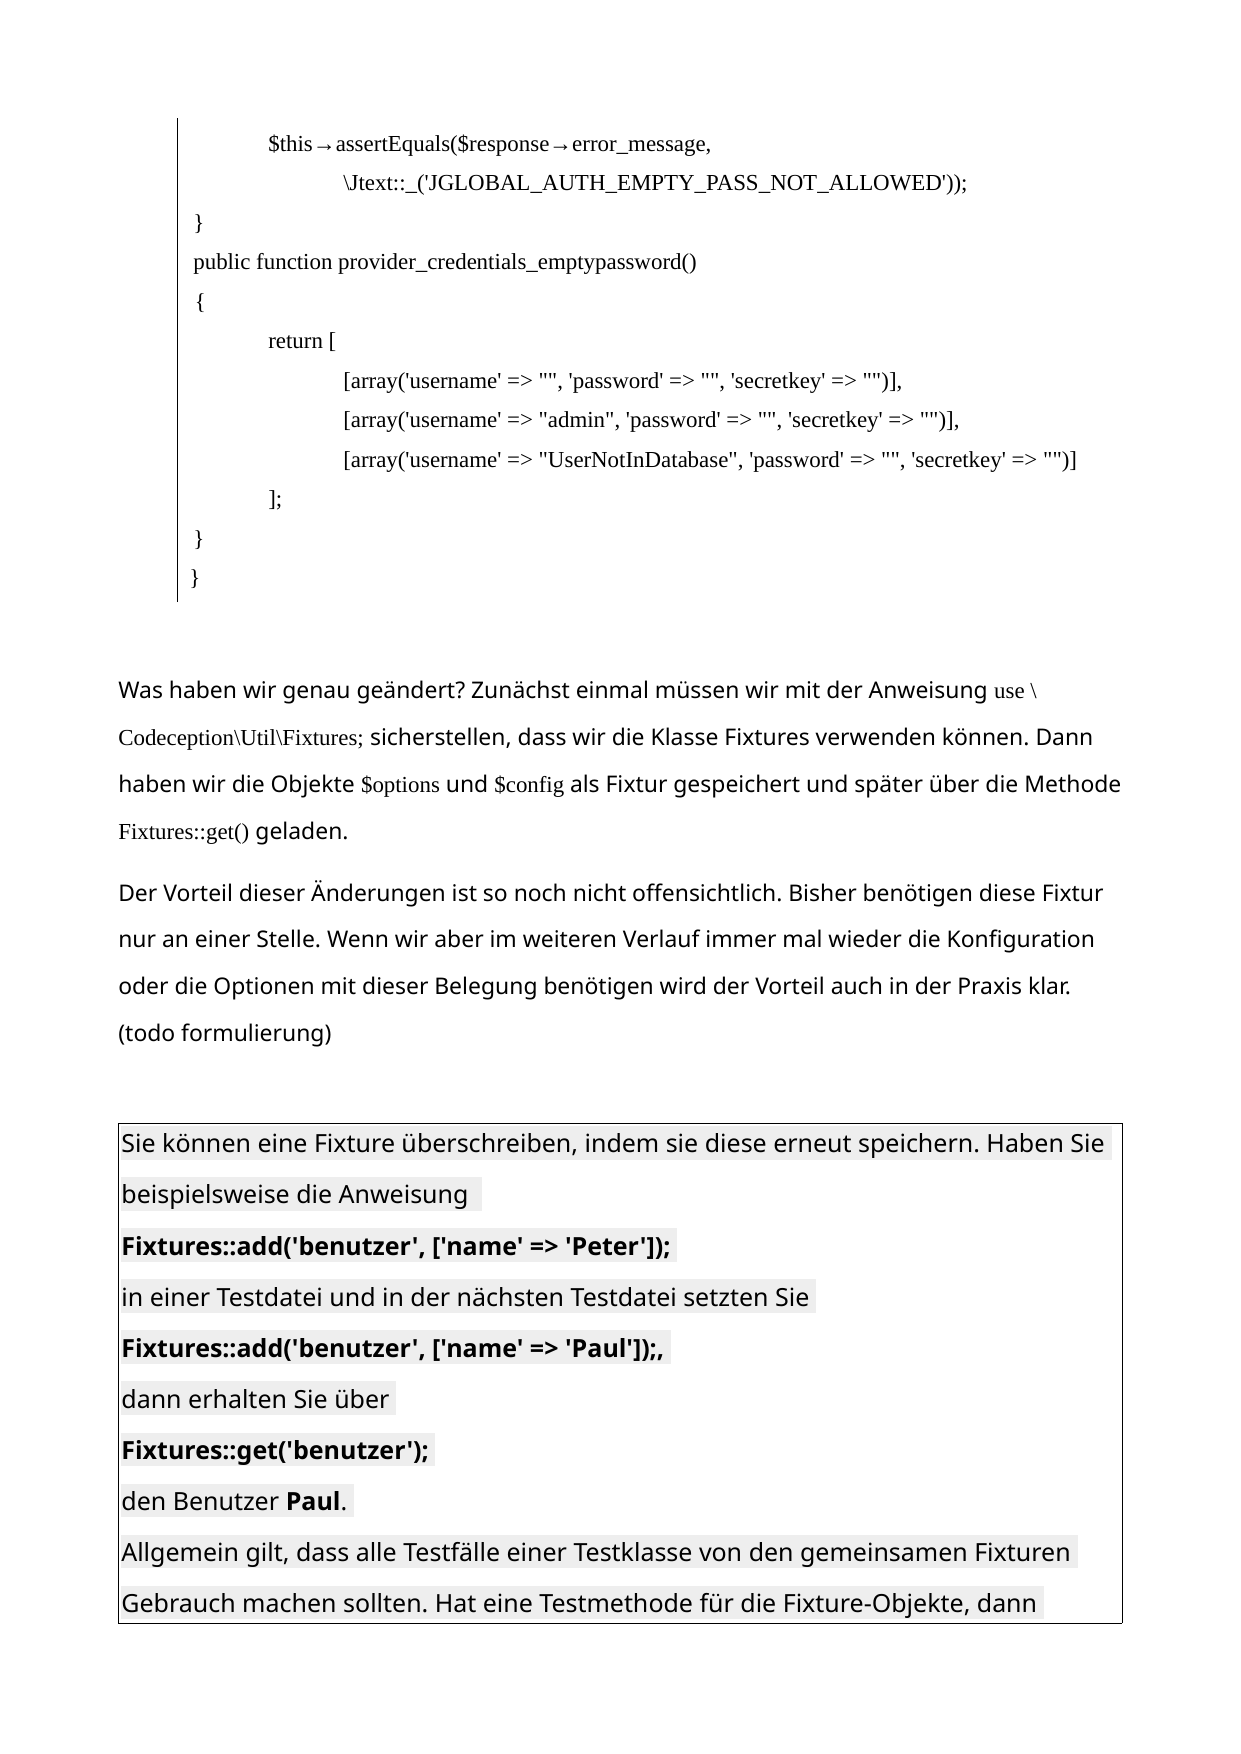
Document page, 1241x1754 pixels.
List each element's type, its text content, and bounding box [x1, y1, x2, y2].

text Was haben wir genau geändert? Zunächst einmal müssen wir mit der Anweisung use \Codeception\Util\Fixtures; sicherstellen, dass wir die Klasse Fixtures verwenden können. Dann haben wir die Objekte $options und $config als Fixtur gespeichert und später über die Methode Fixtures::get() geladen. [118, 674, 1122, 846]
text Der Vorteil dieser Änderungen ist so noch nicht offensichtlich. Bisher benötigen diese Fixtur nur an einer Stelle. Wenn wir aber im weiteren Verlauf immer mal wieder die Konfiguration oder die Optionen mit dieser Belegung benötigen wird der Vorteil auch in der Praxis klar. (todo formulierung) [118, 877, 1122, 1048]
text $this→assertEquals($response→error_message, \Jtext::_('JGLOBAL_AUTH_EMPTY_PASS_NOT_ALLOWED')); } public function provider_credentials_emptypassword() { return [ [array('username' => "", 'password' => "", 'secretkey' => "")], [array('username' => "admin", 'password' => "", 'secretkey' => "")], [array('username' => "UserNotInDatabase", 'password' => "", 'secretkey' => "")] ]; } } [178, 118, 1122, 602]
text Sie können eine Fixture überschreiben, indem sie diese erneut speichern. Haben Sie beispielsweise die Anweisung Fixtures::add('benutzer', ['name' => 'Peter']); in einer Testdatei und in der nächsten Testdatei setzten Sie Fixtures::add('benutzer', ['name' => 'Paul']);, dann erhalten Sie über Fixtures::get('benutzer'); den Benutzer Paul. Allgemein gilt, dass alle Testfälle einer Testklasse von den gemeinsamen Fixturen Gebrauch machen sollten. Hat eine Testmethode für die Fixture-Objekte, dann [119, 1124, 1122, 1623]
